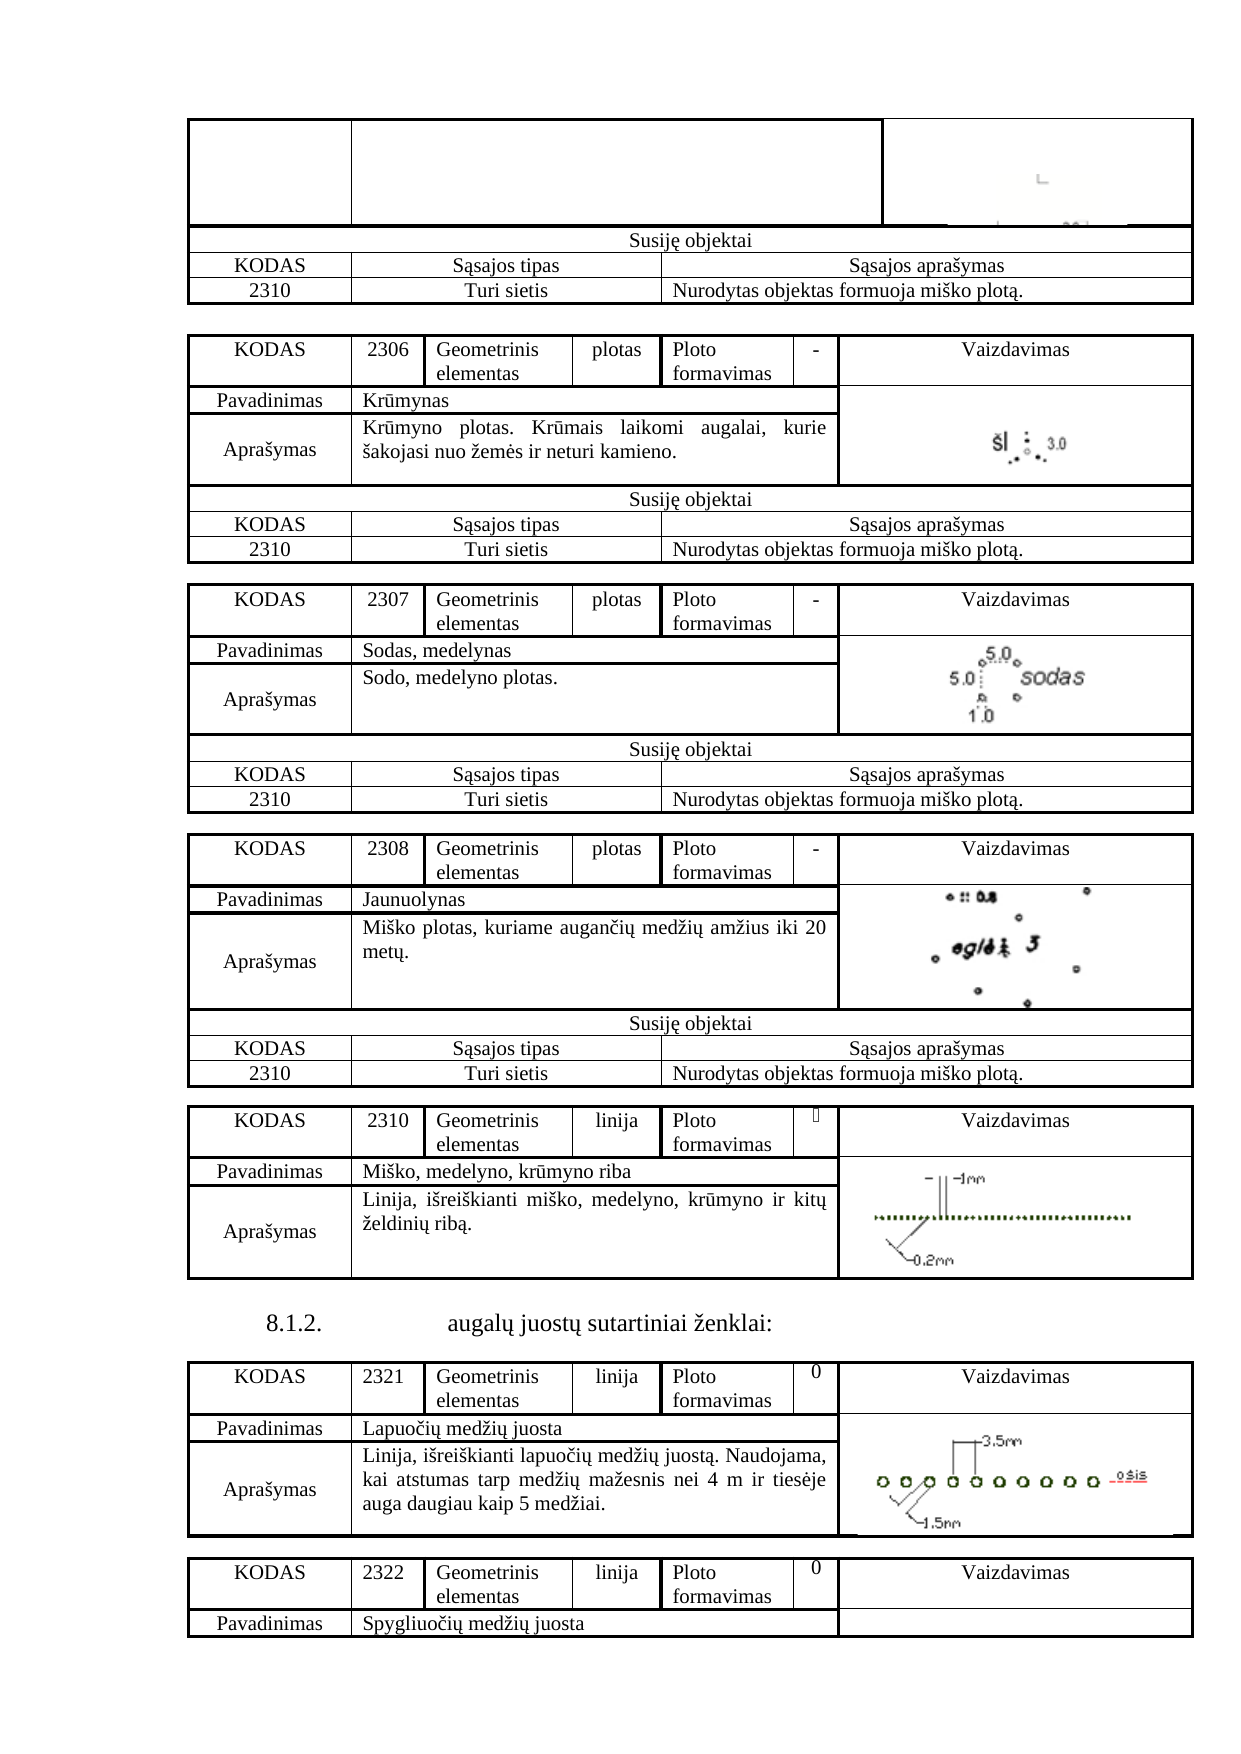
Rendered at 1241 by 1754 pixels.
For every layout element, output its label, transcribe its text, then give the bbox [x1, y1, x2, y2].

table_header KODAS [190, 1364, 351, 1412]
table_cell Linija, išreiškianti miško, medelyno, krūmyno ir kitų želdinių ribą. [352, 1187, 837, 1277]
table_header Geometrinis elementas [426, 836, 572, 884]
table_cell [884, 119, 1191, 224]
table_cell 2310 [190, 1061, 351, 1085]
table_header - [794, 836, 837, 884]
table_cell Sodas, medelynas [352, 638, 837, 662]
table_header Ploto formavimas [663, 337, 793, 385]
table_cell Pavadinimas [190, 1416, 351, 1440]
table_cell Susiję objektai [190, 487, 1191, 511]
table_cell Krūmyno plotas. Krūmais laikomi augalai, kurie šakojasi nuo žemės ir neturi kamieno. [352, 415, 837, 484]
table_cell Linija, išreiškianti lapuočių medžių juostą. Naudojama, kai atstumas tarp medžių mažesnis nei 4 m ir tiesėje auga daugiau kaip 5 medžiai. [352, 1443, 837, 1534]
table_header KODAS [190, 836, 351, 884]
table_cell 2310 [190, 537, 351, 561]
table_cell Nurodytas objektas formuoja miško plotą. [662, 787, 1191, 811]
table_header Geometrinis elementas [426, 1364, 572, 1412]
table_header Geometrinis elementas [426, 337, 572, 385]
table_cell 2310 [190, 787, 351, 811]
table_cell Jaunuolynas [352, 888, 837, 911]
table_header 2310 [352, 1108, 423, 1156]
table_cell Krūmynas [352, 388, 837, 412]
table_cell Sąsajos aprašymas [662, 253, 1191, 277]
table_header - [794, 337, 837, 385]
text 8.1.2. augalų juostų sutartiniai ženklai: [177, 1308, 1181, 1337]
table_header Ploto formavimas [663, 836, 793, 884]
table_header KODAS [190, 1560, 351, 1608]
table_cell Aprašymas [190, 1187, 351, 1277]
table_header linija [573, 1108, 659, 1156]
table_cell [840, 636, 1191, 733]
table_cell Nurodytas objektas formuoja miško plotą. [662, 537, 1191, 561]
table_header 2308 [352, 836, 423, 884]
table_header 2321 [352, 1364, 423, 1412]
table_cell [840, 885, 1191, 1008]
table_cell [840, 386, 1191, 484]
table_cell Nurodytas objektas formuoja miško plotą. [662, 1061, 1191, 1085]
table_header KODAS [190, 337, 351, 385]
table_header  [794, 1364, 837, 1412]
table_cell KODAS [190, 253, 351, 277]
table_cell [190, 121, 351, 224]
table_cell KODAS [190, 1036, 351, 1060]
table_header 2307 [352, 586, 423, 634]
table_header Vaizdavimas [840, 1560, 1191, 1608]
table_header Vaizdavimas [840, 836, 1191, 884]
table_cell Pavadinimas [190, 388, 351, 412]
table_cell Turi sietis [352, 278, 661, 302]
table_cell Sąsajos aprašymas [662, 512, 1191, 536]
table_cell [840, 1414, 1191, 1534]
table_cell 2310 [190, 278, 351, 302]
table_cell Aprašymas [190, 1443, 351, 1534]
table_cell Turi sietis [352, 787, 661, 811]
table_cell Aprašymas [190, 665, 351, 733]
table_header Vaizdavimas [840, 1364, 1191, 1412]
table_cell Pavadinimas [190, 1611, 351, 1635]
table_cell Lapuočių medžių juosta [352, 1416, 837, 1440]
table_cell Turi sietis [352, 1061, 661, 1085]
table_header Ploto formavimas [663, 586, 793, 634]
table_header Ploto formavimas [663, 1108, 793, 1156]
table_cell Pavadinimas [190, 888, 351, 911]
table_header Geometrinis elementas [426, 1108, 572, 1156]
table_header 2306 [352, 337, 423, 385]
table_header Vaizdavimas [840, 337, 1191, 385]
table_cell Pavadinimas [190, 1159, 351, 1183]
table_cell Sąsajos tipas [352, 512, 661, 536]
table_header Geometrinis elementas [426, 586, 572, 634]
table_cell Nurodytas objektas formuoja miško plotą. [662, 278, 1191, 302]
table_header  [794, 1108, 837, 1156]
table_cell Aprašymas [190, 915, 351, 1008]
table_header Vaizdavimas [840, 1108, 1191, 1156]
table_header 2322 [352, 1560, 423, 1608]
table_cell Susiję objektai [190, 228, 1191, 252]
table_cell Sodo, medelyno plotas. [352, 665, 837, 733]
table_header Vaizdavimas [840, 586, 1191, 634]
table_cell Sąsajos tipas [352, 762, 661, 786]
table_header KODAS [190, 1108, 351, 1156]
table_header KODAS [190, 586, 351, 634]
table_cell Sąsajos tipas [352, 253, 661, 277]
table_cell Spygliuočių medžių juosta [352, 1611, 837, 1635]
table_cell Pavadinimas [190, 638, 351, 662]
table_cell Sąsajos aprašymas [662, 762, 1191, 786]
table_cell [840, 1609, 1191, 1635]
table_cell Susiję objektai [190, 736, 1191, 761]
table_cell KODAS [190, 762, 351, 786]
table_cell Aprašymas [190, 415, 351, 484]
table_header linija [573, 1364, 659, 1412]
table_header linija [573, 1560, 659, 1608]
table_header Ploto formavimas [663, 1560, 793, 1608]
table_cell Sąsajos tipas [352, 1036, 661, 1060]
table_header  [794, 1560, 837, 1608]
table_header plotas [573, 586, 659, 634]
table_cell Turi sietis [352, 537, 661, 561]
table_cell Miško, medelyno, krūmyno riba [352, 1159, 837, 1183]
table_header - [794, 586, 837, 634]
table_cell Miško plotas, kuriame augančių medžių amžius iki 20 metų. [352, 915, 837, 1008]
table_header Geometrinis elementas [426, 1560, 572, 1608]
table_cell KODAS [190, 512, 351, 536]
table_cell Sąsajos aprašymas [662, 1036, 1191, 1060]
table_header plotas [573, 836, 659, 884]
table_cell [840, 1157, 1191, 1277]
table_header Ploto formavimas [663, 1364, 793, 1412]
table_cell [352, 121, 881, 224]
table_header plotas [573, 337, 659, 385]
table_cell Susiję objektai [190, 1011, 1191, 1035]
